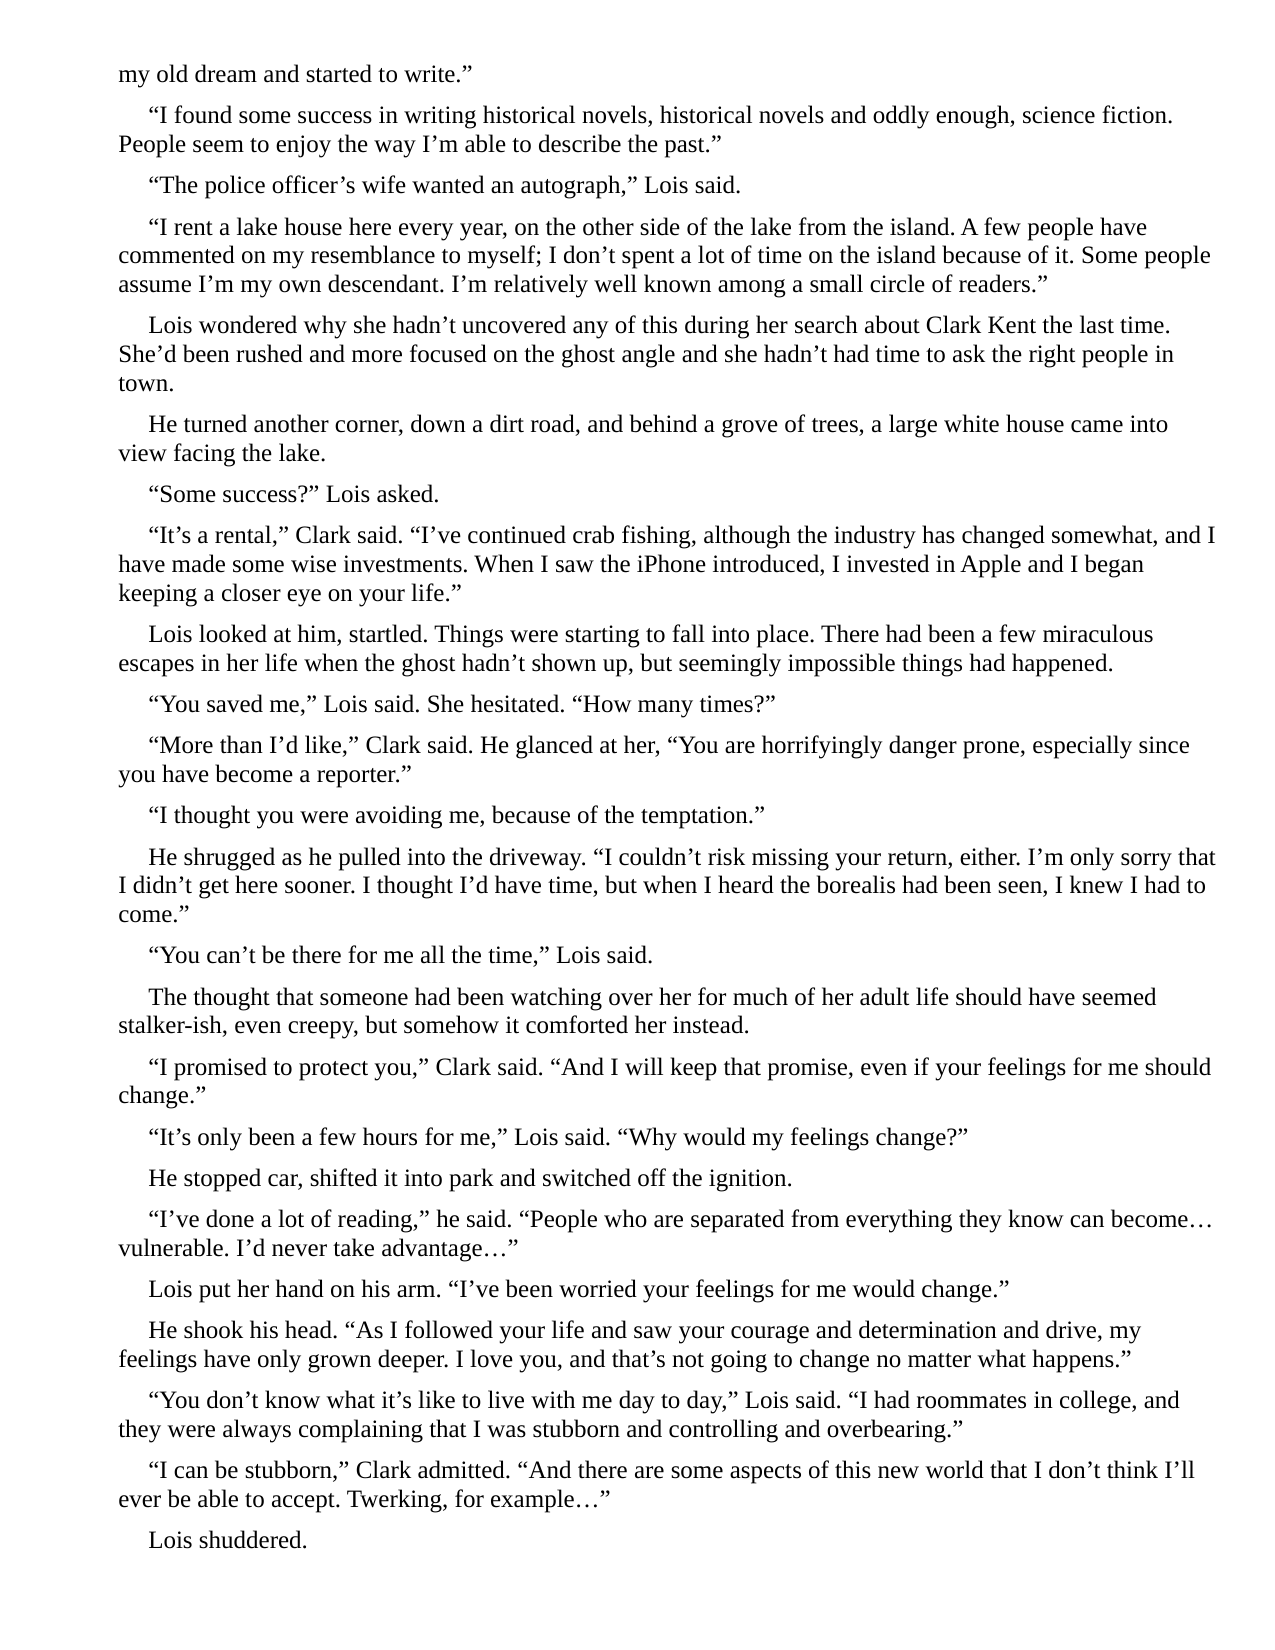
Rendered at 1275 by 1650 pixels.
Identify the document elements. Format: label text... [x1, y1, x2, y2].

text “I promised to protect you,” Clark said. “And I will keep that promise, even if your feelings for me should change.” [118, 1052, 1216, 1109]
text “You saved me,” Lois said. She hesitated. “How many times?” [118, 689, 1216, 718]
text my old dream and started to write.” [118, 59, 1216, 88]
text “More than I’d like,” Clark said. He glanced at her, “You are horrifyingly danger prone, especially since you have become a reporter.” [118, 730, 1216, 788]
text He turned another corner, down a dirt road, and behind a grove of trees, a large white house came into view facing the lake. [118, 409, 1216, 467]
text Lois looked at him, startled. Things were starting to fall into place. There had been a few miraculous escapes in her life when the ghost hadn’t shown up, but seemingly impossible things had happened. [118, 619, 1216, 677]
text “I found some success in writing historical novels, historical novels and oddly enough, science fiction. People seem to enjoy the way I’m able to describe the past.” [118, 100, 1216, 158]
text “You don’t know what it’s like to live with me day to day,” Lois said. “I had roommates in college, and they were always complaining that I was stubborn and controlling and overbearing.” [118, 1385, 1216, 1443]
text He shrugged as he pulled into the driveway. “I couldn’t risk missing your return, either. I’m only sorry that I didn’t get here sooner. I thought I’d have time, but when I heard the borealis had been seen, I knew I had to come.” [118, 842, 1216, 928]
text “I’ve done a lot of reading,” he said. “People who are separated from everything they know can become…vulnerable. I’d never take advantage…” [118, 1204, 1216, 1262]
text “I thought you were avoiding me, because of the temptation.” [118, 800, 1216, 829]
text “I rent a lake house here every year, on the other side of the lake from the island. A few people have commented on my resemblance to myself; I don’t spent a lot of time on the island because of it. Some people assume I’m my own descendant. I’m relatively well known among a small circle of readers.” [118, 212, 1216, 298]
text “You can’t be there for me all the time,” Lois said. [118, 940, 1216, 969]
text Lois shuddered. [118, 1525, 1216, 1554]
text “Some success?” Lois asked. [118, 479, 1216, 508]
text “The police officer’s wife wanted an autograph,” Lois said. [118, 170, 1216, 199]
text Lois put her hand on his arm. “I’ve been worried your feelings for me would change.” [118, 1274, 1216, 1303]
text He shook his head. “As I followed your life and saw your courage and determination and drive, my feelings have only grown deeper. I love you, and that’s not going to change no matter what happens.” [118, 1315, 1216, 1373]
text “It’s only been a few hours for me,” Lois said. “Why would my feelings change?” [118, 1122, 1216, 1150]
text “I can be stubborn,” Clark admitted. “And there are some aspects of this new world that I don’t think I’ll ever be able to accept. Twerking, for example…” [118, 1455, 1216, 1513]
text “It’s a rental,” Clark said. “I’ve continued crab fishing, although the industry has changed somewhat, and I have made some wise investments. When I saw the iPhone introduced, I invested in Apple and I began keeping a closer eye on your life.” [118, 520, 1216, 607]
text He stopped car, shifted it into park and switched off the ignition. [118, 1163, 1216, 1192]
text Lois wondered why she hadn’t uncovered any of this during her search about Clark Kent the last time. She’d been rushed and more focused on the ghost angle and she hadn’t had time to ask the right people in town. [118, 310, 1216, 397]
text The thought that someone had been watching over her for much of her adult life should have seemed stalker-ish, even creepy, but somehow it comforted her instead. [118, 982, 1216, 1039]
